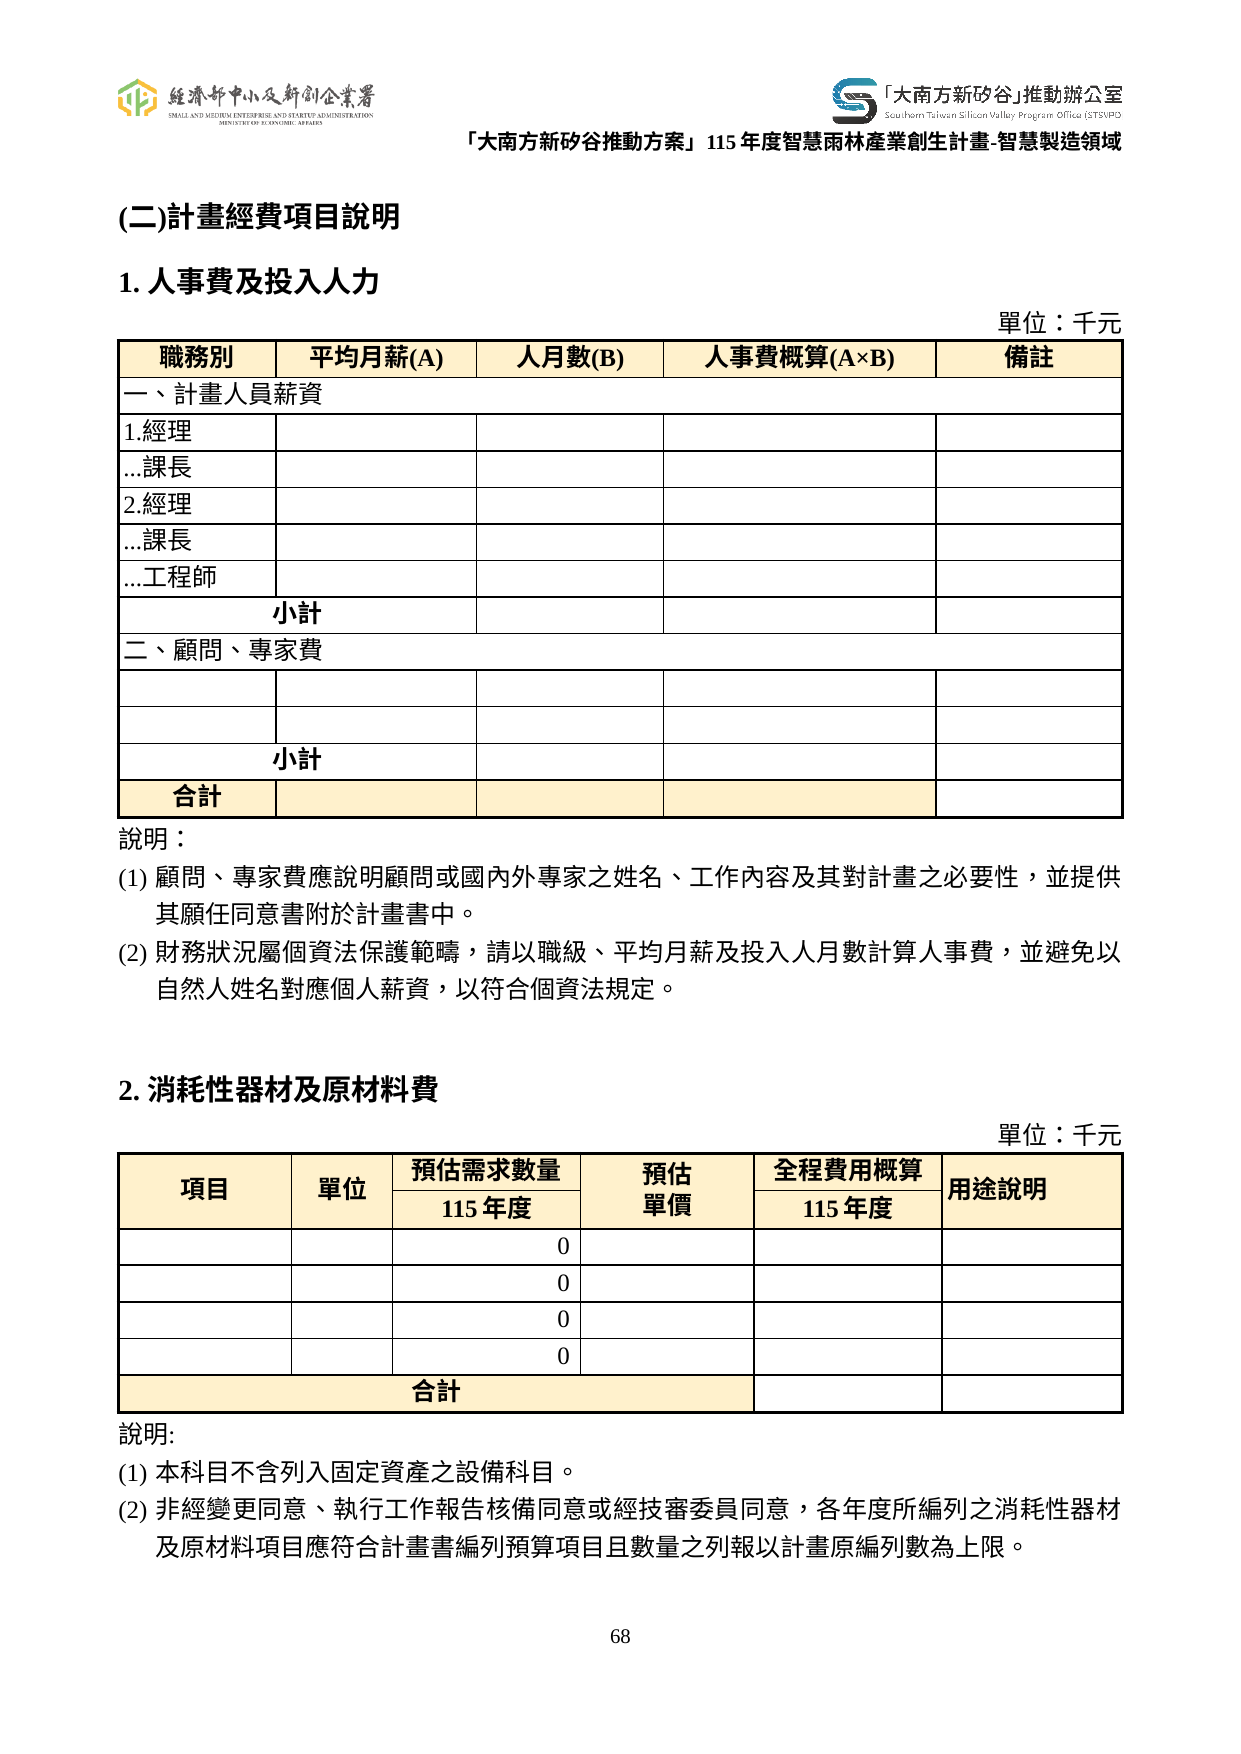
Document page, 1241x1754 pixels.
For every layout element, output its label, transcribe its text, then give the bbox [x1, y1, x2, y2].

table_cell [755, 1230, 941, 1264]
table_cell [120, 1339, 291, 1374]
table_header 預估 單價 [581, 1155, 753, 1228]
table_cell [477, 415, 663, 450]
table_cell [937, 415, 1121, 450]
table_cell ...課長 [120, 452, 275, 486]
table_cell [292, 1266, 392, 1301]
table_cell ...工程師 [120, 561, 275, 596]
table_cell [943, 1230, 1121, 1264]
table_cell [477, 561, 663, 596]
table_cell 115年度 [393, 1191, 580, 1228]
table_cell [937, 452, 1121, 486]
table_header 備註 [937, 342, 1121, 377]
text 單位：千元 [168, 1115, 1122, 1152]
table_cell [581, 1266, 753, 1301]
table_cell [664, 488, 935, 523]
table_header 人月數(B) [477, 342, 663, 377]
table_cell [664, 598, 935, 633]
table_cell 0 [393, 1230, 580, 1264]
table_cell [477, 488, 663, 523]
table_cell 0 [393, 1266, 580, 1301]
table_header 全程費用概算 [755, 1155, 941, 1190]
table_cell [755, 1376, 941, 1411]
table_cell [937, 744, 1121, 779]
table_cell [755, 1266, 941, 1301]
table_cell [937, 671, 1121, 706]
table_cell [477, 598, 663, 633]
table_cell [937, 781, 1121, 816]
table_cell 1.經理 [120, 415, 275, 450]
table_cell [292, 1230, 392, 1264]
subtitle 1. 人事費及投入人力 [118, 250, 1122, 302]
table_header 人事費概算(A×B) [664, 342, 935, 377]
table_cell [937, 707, 1121, 742]
table_header 項目 [120, 1155, 291, 1228]
table_cell [664, 561, 935, 596]
table_cell [937, 525, 1121, 559]
table_cell [120, 707, 275, 742]
table_cell [937, 598, 1121, 633]
table_cell [943, 1266, 1121, 1301]
table_cell [581, 1230, 753, 1264]
table_cell [277, 415, 476, 450]
table_cell [277, 707, 476, 742]
table_header 平均月薪(A) [277, 342, 476, 377]
table_cell [277, 452, 476, 486]
table_cell [477, 781, 663, 816]
table_cell [120, 1230, 291, 1264]
table_cell [477, 707, 663, 742]
table_cell [581, 1303, 753, 1337]
table_cell [943, 1303, 1121, 1337]
table_cell [477, 525, 663, 559]
table_cell [292, 1303, 392, 1337]
subtitle 2. 消耗性器材及原材料費 [118, 1058, 1122, 1110]
text (1) 顧問、專家費應說明顧問或國內外專家之姓名、工作內容及其對計畫之必要性，並提供其願任同意書附於計畫書中。 [118, 856, 1122, 931]
table_cell [581, 1339, 753, 1374]
table_cell [277, 781, 476, 816]
text (2) 財務狀況屬個資法保護範疇，請以職級、平均月薪及投入人月數計算人事費，並避免以自然人姓名對應個人薪資，以符合個資法規定。 [118, 931, 1122, 1006]
table_cell [664, 452, 935, 486]
subtitle (二)計畫經費項目說明 [118, 186, 1122, 238]
table_cell 0 [393, 1303, 580, 1337]
table_cell 一、計畫人員薪資 [120, 378, 1121, 413]
table_cell [943, 1339, 1121, 1374]
table_cell [664, 744, 935, 779]
table_cell [277, 525, 476, 559]
table_cell [937, 561, 1121, 596]
text (2) 非經變更同意、執行工作報告核備同意或經技審委員同意，各年度所編列之消耗性器材及原材料項目應符合計畫書編列預算項目且數量之列報以計畫原編列數為上限。 [118, 1489, 1122, 1564]
table_cell 0 [393, 1339, 580, 1374]
table_cell [664, 415, 935, 450]
table_cell 合計 [120, 1376, 753, 1411]
text (1) 本科目不含列入固定資產之設備科目。 [118, 1451, 1122, 1489]
table_cell [120, 671, 275, 706]
table_header 單位 [292, 1155, 392, 1228]
table_cell 115年度 [755, 1191, 941, 1228]
table_cell 小計 [120, 744, 476, 779]
table_cell [664, 525, 935, 559]
table_cell [277, 561, 476, 596]
table_cell 小計 [120, 598, 476, 633]
table_cell [755, 1303, 941, 1337]
table_cell [937, 488, 1121, 523]
table_cell [120, 1303, 291, 1337]
table_cell 二、顧問、專家費 [120, 634, 1121, 669]
text 說明： [118, 819, 1122, 856]
table_cell 2.經理 [120, 488, 275, 523]
table_cell [664, 671, 935, 706]
table_cell [664, 707, 935, 742]
text 說明: [118, 1414, 1122, 1451]
table_cell [477, 452, 663, 486]
table_header 預估需求數量 [393, 1155, 580, 1190]
table_cell [277, 671, 476, 706]
table_cell [943, 1376, 1121, 1411]
table_cell [292, 1339, 392, 1374]
table_header 職務別 [120, 342, 275, 377]
table_cell 合計 [120, 781, 275, 816]
table_cell [477, 744, 663, 779]
table_header 用途說明 [943, 1155, 1121, 1228]
table_cell [477, 671, 663, 706]
table_cell [755, 1339, 941, 1374]
table_cell [664, 781, 935, 816]
text 單位：千元 [218, 307, 1122, 339]
table_cell [120, 1266, 291, 1301]
table_cell ...課長 [120, 525, 275, 559]
table_cell [277, 488, 476, 523]
